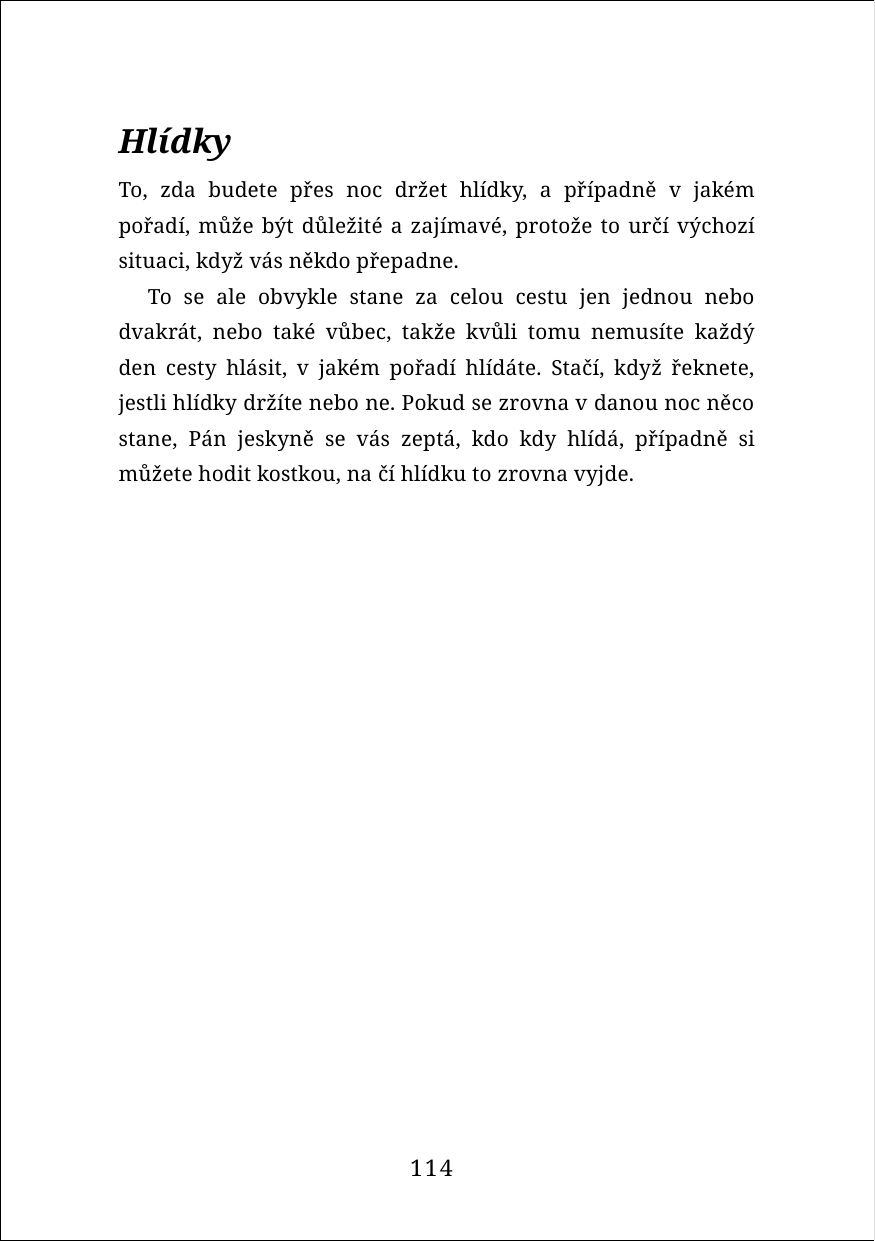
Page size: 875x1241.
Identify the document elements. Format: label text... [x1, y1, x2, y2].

text To, zda budete přes noc držet hlídky, a případně v jakém pořadí, může být důležité a zajímavé, protože to určí výchozí situaci, když vás někdo přepadne. To se ale obvykle stane za celou cestu jen jednou nebo dvakrát, nebo také vůbec, takže kvůli tomu nemusíte každý den cesty hlásit, v jakém pořadí hlídáte. Stačí, když řeknete, jestli hlídky držíte nebo ne. Pokud se zrovna v danou noc něco stane, Pán jeskyně se vás zeptá, kdo kdy hlídá, případně si můžete hodit kostkou, na čí hlídku to zrovna vyjde. [118, 175, 756, 488]
subtitle Hlídky [118, 118, 756, 164]
